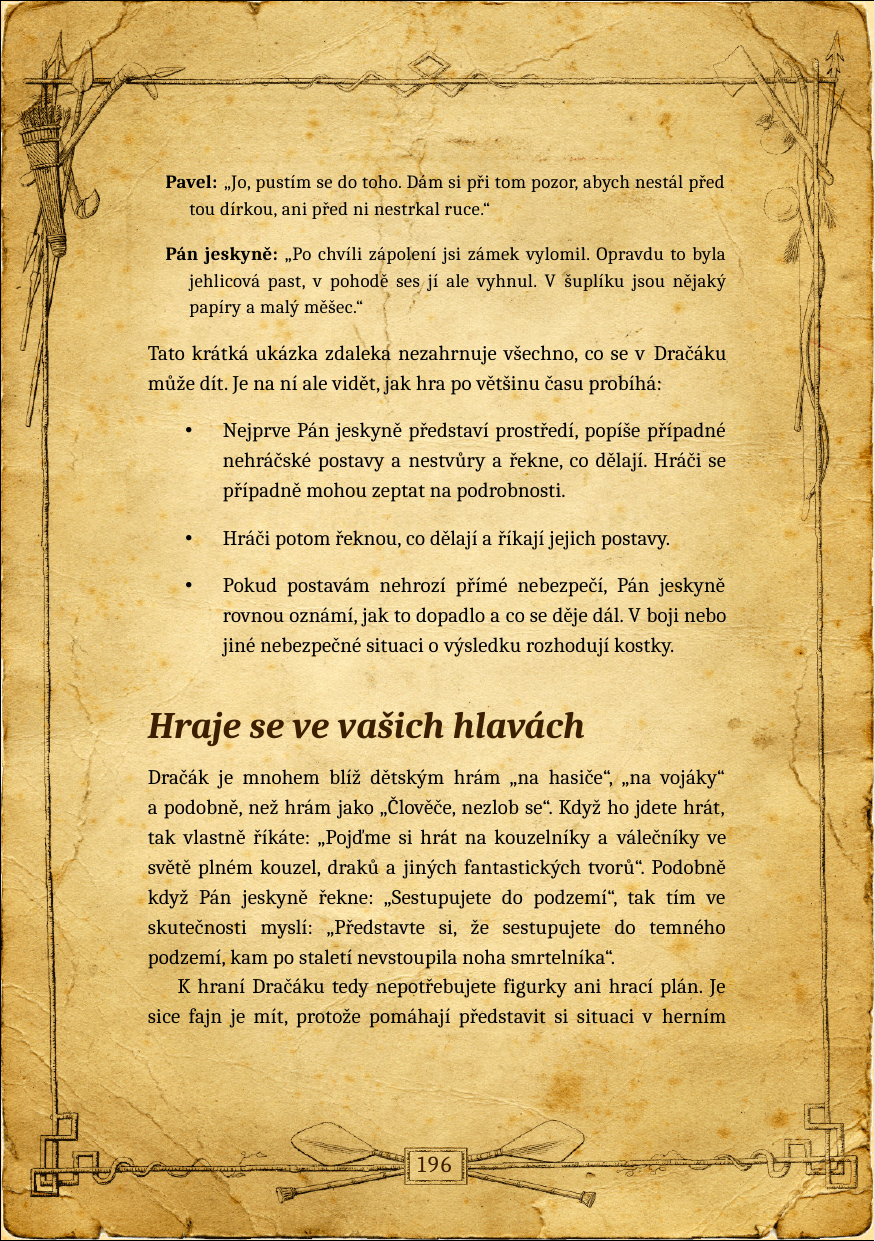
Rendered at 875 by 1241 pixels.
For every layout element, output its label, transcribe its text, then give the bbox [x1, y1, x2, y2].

text Tato krátká ukázka zdaleka nezahrnuje všechno, co se v⁠ Dračáku může dít. Je na ní ale vidět, jak hra po většinu času probíhá: [148, 342, 726, 395]
text Dračák je mnohem blíž dětským hrám „na hasiče“, „na vojáky“ a⁠ podobně, než hrám jako „Člověče, nezlob se“. Když ho jdete hrát, tak vlastně říkáte: „Pojďme si hrát na kouzelníky a⁠ válečníky ve světě plném kouzel, draků a⁠ jiných fantastických tvorů“. Podobně když Pán jeskyně řekne: „Sestupujete do podzemí“, tak tím ve skutečnosti myslí: „Představte si, že sestupujete do temného podzemí, kam po staletí nevstoupila noha smrtelníka“. K⁠ hraní Dračáku tedy nepotřebujete figurky ani hrací plán. Je sice fajn je mít, protože pomáhají představit si situaci v⁠ herním [148, 766, 726, 1029]
subtitle Hraje se ve vašich hlavách [148, 705, 726, 748]
list Pokud postavám nehrozí přímé nebezpečí, Pán jeskyně rovnou oznámí, jak to dopadlo a⁠ co se děje dál. V⁠ boji nebo jiné nebezpečné situaci o⁠ výsledku rozhodují kostky. [185, 574, 726, 658]
list Hráči potom řeknou, co dělají a⁠ říkají jejich postavy. [185, 526, 726, 550]
picture [1, 1, 874, 1240]
text Pavel: „Jo, pustím se do toho. Dám si při tom pozor, abych nestál před tou dírkou, ani před ni nestrkal ruce.“ [165, 172, 726, 220]
list Nejprve Pán jeskyně představí prostředí, popíše případné nehráčské postavy a⁠ nestvůry a⁠ řekne, co dělají. Hráči se případně mohou zeptat na podrobnosti. [185, 419, 726, 503]
text Pán jeskyně: „Po chvíli zápolení jsi zámek vylomil. Opravdu to byla jehlicová past, v⁠ pohodě ses jí ale vyhnul. V⁠ šuplíku jsou nějaký papíry a⁠ malý měšec.“ [165, 243, 726, 318]
